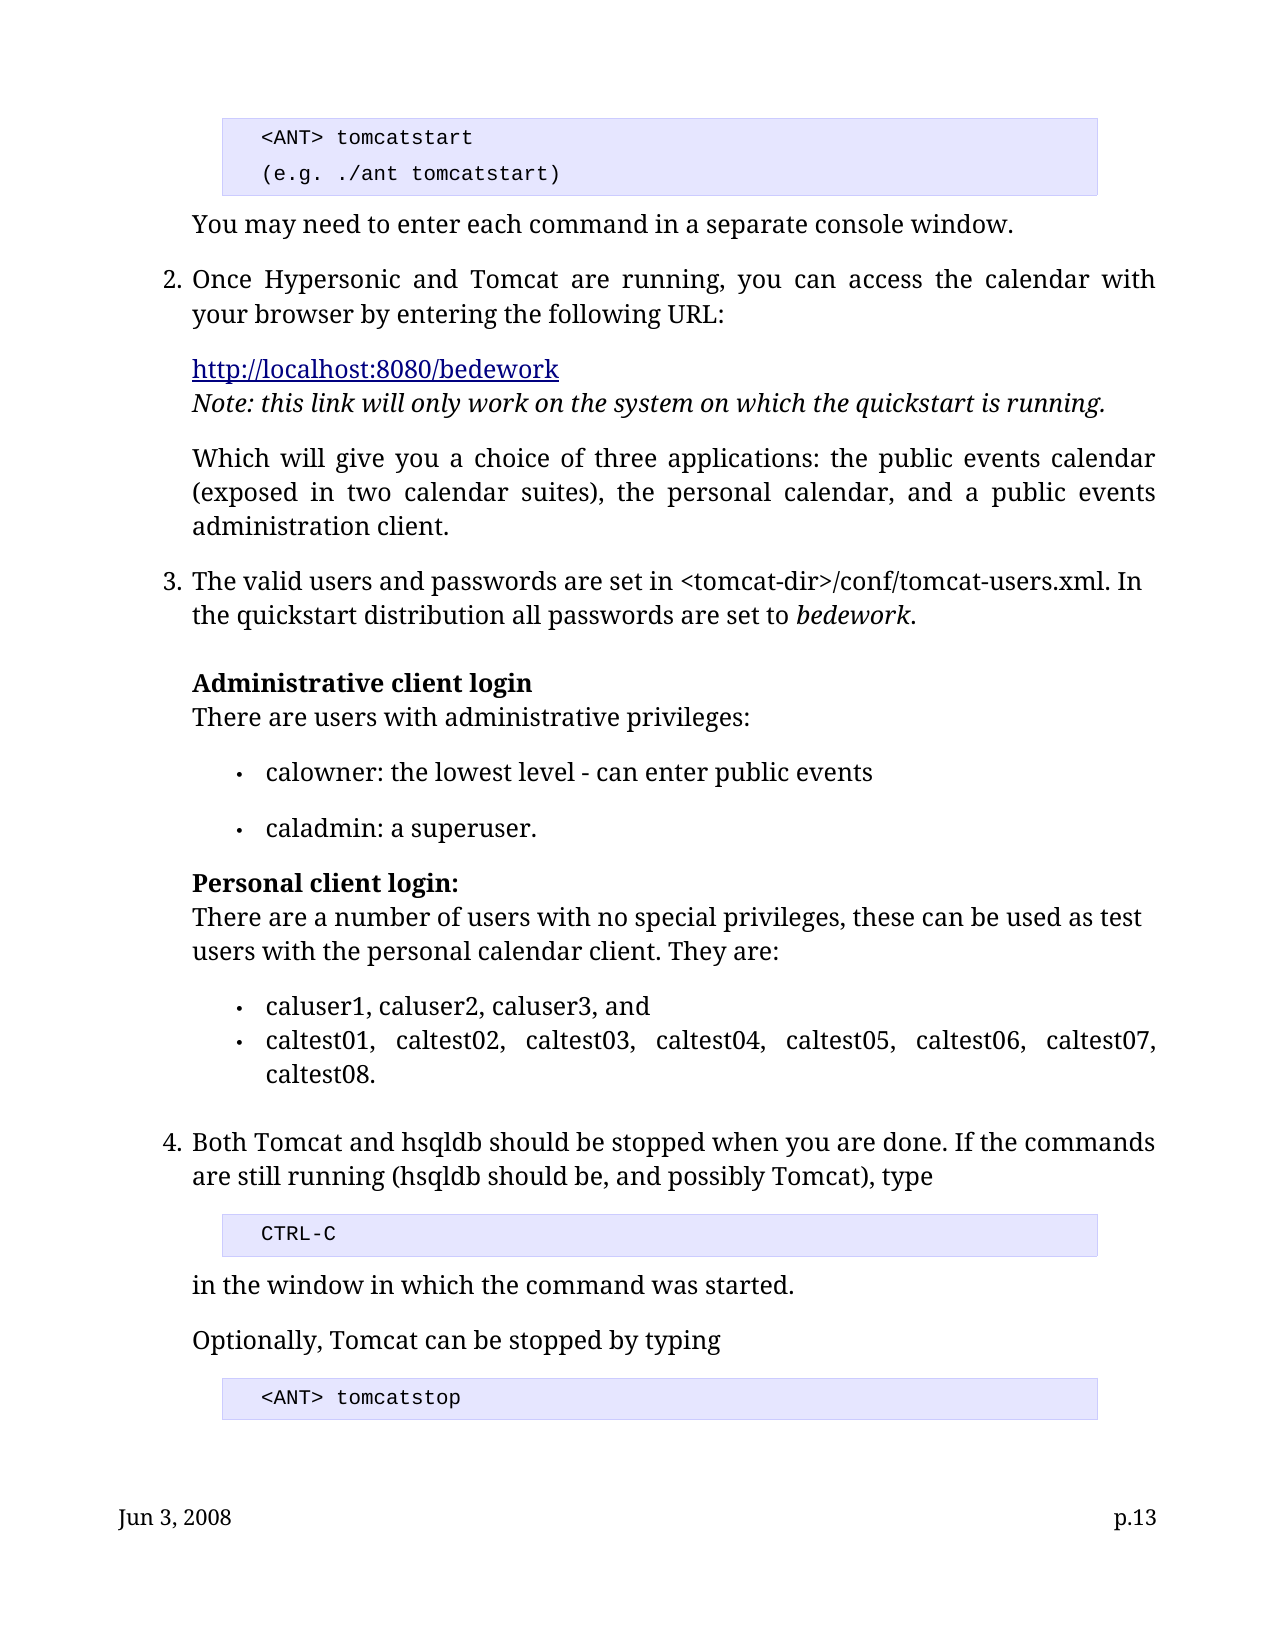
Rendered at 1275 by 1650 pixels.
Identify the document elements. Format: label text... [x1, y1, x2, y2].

list The valid users and passwords are set in <tomcat-dir>/conf/tomcat-users.xml. In the quickstart distribution all passwords are set to bedework. Administrative client login There are users with administrative privileges: [162, 564, 1157, 734]
list caladmin: a superuser. [236, 810, 1157, 844]
list Optionally, Tomcat can be stopped by typing [162, 1323, 1157, 1357]
list Once Hypersonic and Tomcat are running, you can access the calendar with your browser by entering the following URL: [162, 262, 1157, 330]
list CTRL-C [223, 1215, 1097, 1256]
list Which will give you a choice of three applications: the public events calendar (exposed in two calendar suites), the personal calendar, and a public events administration client. [162, 441, 1157, 543]
list Both Tomcat and hsqldb should be stopped when you are done. If the commands are still running (hsqldb should be, and possibly Tomcat), type [162, 1125, 1157, 1193]
list <ANT> tomcatstop [223, 1379, 1097, 1419]
list in the window in which the command was started. [162, 1267, 1157, 1302]
list caltest01, caltest02, caltest03, caltest04, caltest05, caltest06, caltest07, caltest08. [236, 1023, 1157, 1091]
list You may need to enter each command in a separate console window. [162, 207, 1157, 241]
list calowner: the lowest level - can enter public events [236, 755, 1157, 789]
list caluser1, caluser2, caluser3, and [236, 988, 1157, 1023]
list <ANT> tomcatstart (e.g. ./ant tomcatstart) [223, 119, 1097, 195]
list http://localhost:8080/bedework Note: this link will only work on the system on which the quickstart is running. [162, 351, 1157, 419]
list Personal client login: There are a number of users with no special privileges, these can be used as test users with the personal calendar client. They are: [162, 865, 1157, 967]
